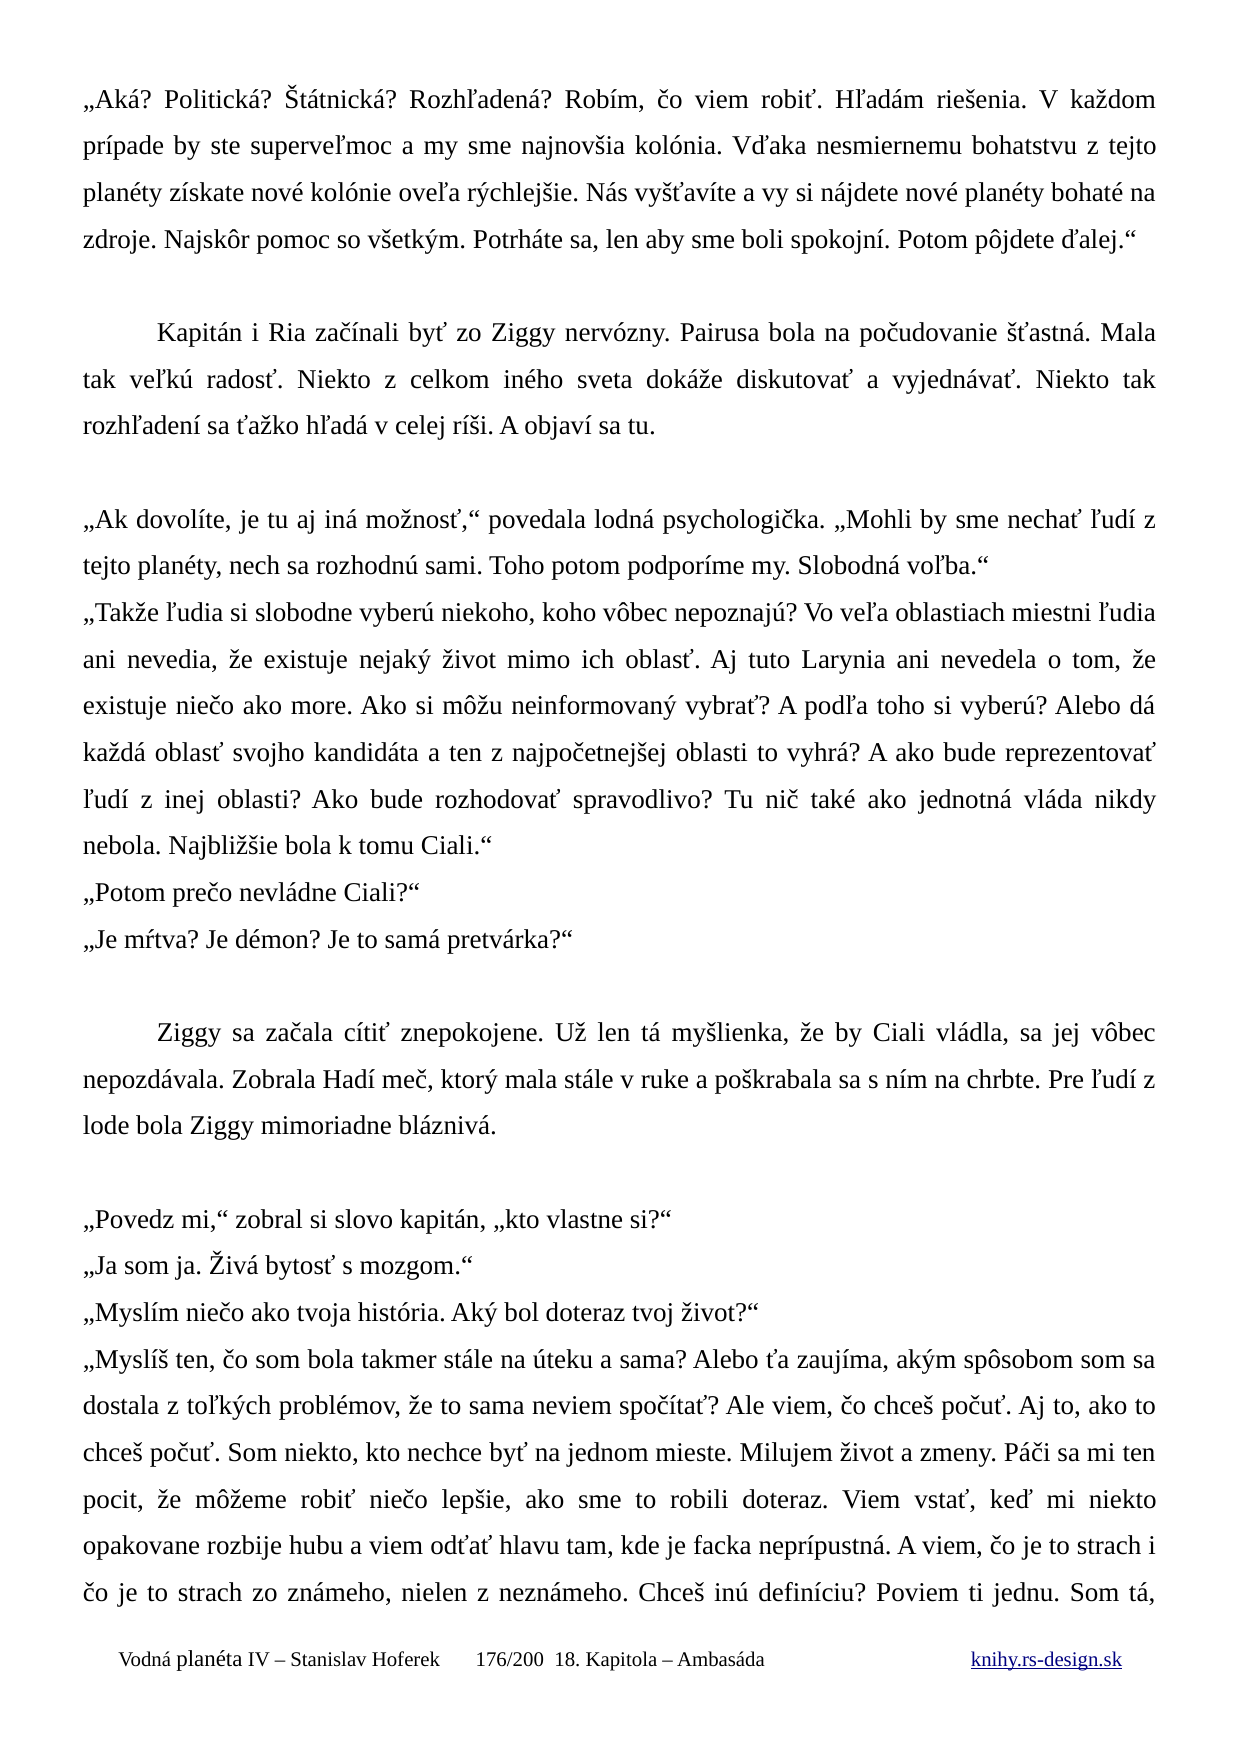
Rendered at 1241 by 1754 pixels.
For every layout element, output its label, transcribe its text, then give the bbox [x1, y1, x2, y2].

text „Potom prečo nevládne Ciali?“ [83, 876, 1157, 907]
text „Povedz mi,“ zobral si slovo kapitán, „kto vlastne si?“ [83, 1203, 1157, 1234]
text Kapitán i Ria začínali byť zo Ziggy nervózny. Pairusa bola na počudovanie šťastná. Mala tak veľkú radosť. Niekto z celkom iného sveta dokáže diskutovať a vyjednávať. Niekto tak rozhľadení sa ťažko hľadá v celej ríši. A objaví sa tu. [83, 316, 1157, 441]
text „Takže ľudia si slobodne vyberú niekoho, koho vôbec nepoznajú? Vo veľa oblastiach miestni ľudia ani nevedia, že existuje nejaký život mimo ich oblasť. Aj tuto Larynia ani nevedela o tom, že existuje niečo ako more. Ako si môžu neinformovaný vybrať? A podľa toho si vyberú? Alebo dá každá oblasť svojho kandidáta a ten z najpočetnejšej oblasti to vyhrá? A ako bude reprezentovať ľudí z inej oblasti? Ako bude rozhodovať spravodlivo? Tu nič také ako jednotná vláda nikdy nebola. Najbližšie bola k tomu Ciali.“ [83, 596, 1157, 861]
text „Ak dovolíte, je tu aj iná možnosť,“ povedala lodná psychologička. „Mohli by sme nechať ľudí z tejto planéty, nech sa rozhodnú sami. Toho potom podporíme my. Slobodná voľba.“ [83, 503, 1157, 581]
text „Myslíš ten, čo som bola takmer stále na úteku a sama? Alebo ťa zaujíma, akým spôsobom som sa dostala z toľkých problémov, že to sama neviem spočítať? Ale viem, čo chceš počuť. Aj to, ako to chceš počuť. Som niekto, kto nechce byť na jednom mieste. Milujem život a zmeny. Páči sa mi ten pocit, že môžeme robiť niečo lepšie, ako sme to robili doteraz. Viem vstať, keď mi niekto opakovane rozbije hubu a viem odťať hlavu tam, kde je facka neprípustná. A viem, čo je to strach i čo je to strach zo známeho, nielen z neznámeho. Chceš inú definíciu? Poviem ti jednu. Som tá, [83, 1343, 1157, 1607]
text „Myslím niečo ako tvoja história. Aký bol doteraz tvoj život?“ [83, 1296, 1157, 1327]
text „Ja som ja. Živá bytosť s mozgom.“ [83, 1249, 1157, 1281]
text Ziggy sa začala cítiť znepokojene. Už len tá myšlienka, že by Ciali vládla, sa jej vôbec nepozdávala. Zobrala Hadí meč, ktorý mala stále v ruke a poškrabala sa s ním na chrbte. Pre ľudí z lode bola Ziggy mimoriadne bláznivá. [83, 1016, 1157, 1141]
text „Je mŕtva? Je démon? Je to samá pretvárka?“ [83, 923, 1157, 954]
text „Aká? Politická? Štátnická? Rozhľadená? Robím, čo viem robiť. Hľadám riešenia. V každom prípade by ste superveľmoc a my sme najnovšia kolónia. Vďaka nesmiernemu bohatstvu z tejto planéty získate nové kolónie oveľa rýchlejšie. Nás vyšťavíte a vy si nájdete nové planéty bohaté na zdroje. Najskôr pomoc so všetkým. Potrháte sa, len aby sme boli spokojní. Potom pôjdete ďalej.“ [83, 83, 1157, 254]
